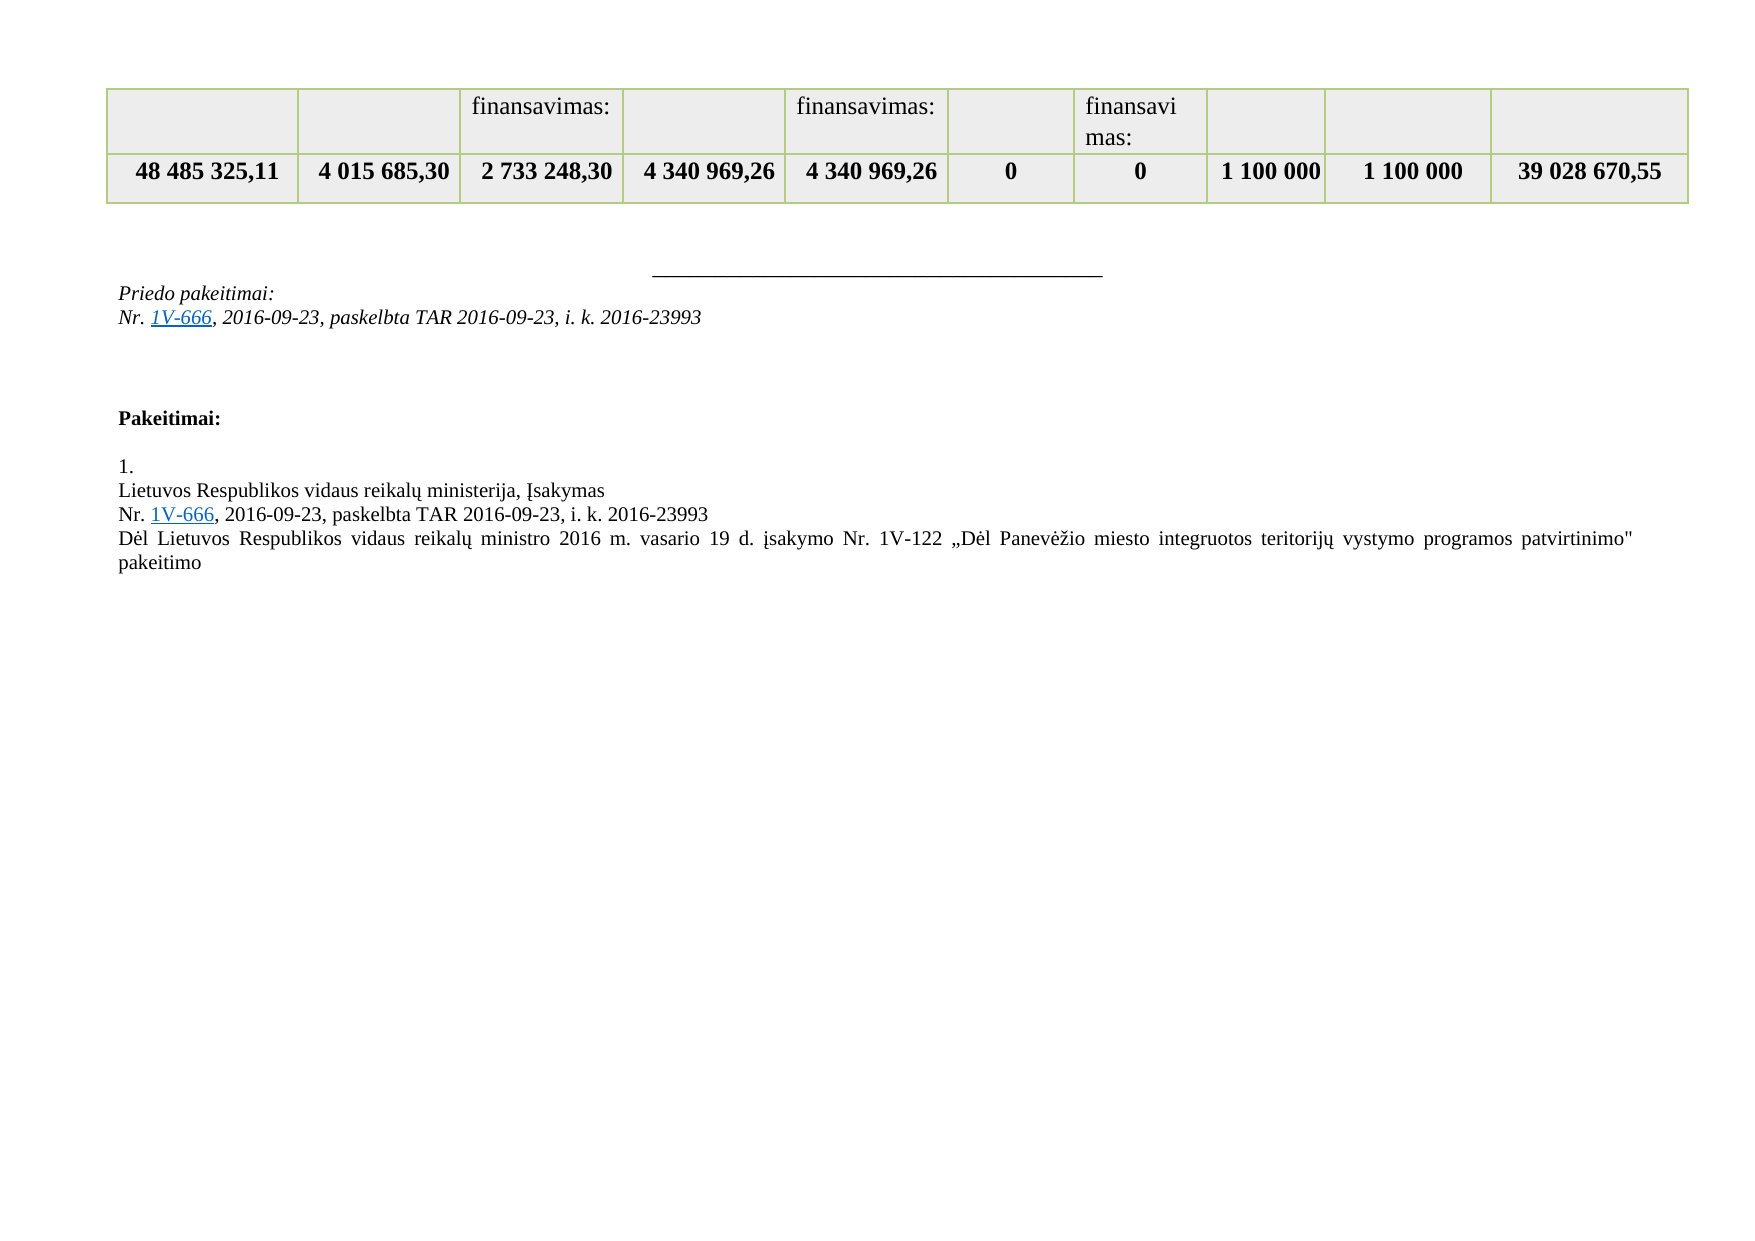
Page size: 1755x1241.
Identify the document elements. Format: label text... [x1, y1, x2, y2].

table_cell 4 015 685,30 [299, 155, 459, 202]
text Nr. 1V-666, 2016-09-23, paskelbta TAR 2016-09-23, i. k. 2016-23993 [118, 502, 1636, 526]
table_cell finansavimas: [461, 90, 622, 153]
table_cell [624, 90, 784, 153]
table_cell [108, 90, 297, 153]
table_cell [1492, 90, 1687, 153]
table_cell 0 [949, 155, 1073, 202]
text Pakeitimai: [118, 406, 1636, 430]
table_cell 1 100 000 [1208, 155, 1324, 202]
text Nr. 1V-666, 2016-09-23, paskelbta TAR 2016-09-23, i. k. 2016-23993 [118, 305, 1636, 329]
text Lietuvos Respublikos vidaus reikalų ministerija, Įsakymas [118, 478, 1636, 502]
table_cell 2 733 248,30 [461, 155, 622, 202]
text 1. [118, 454, 1636, 478]
table_cell [299, 90, 459, 153]
table_cell [1208, 90, 1324, 153]
table_cell 48 485 325,11 [108, 155, 297, 202]
table_cell [1326, 90, 1490, 153]
table_cell 0 [1075, 155, 1206, 202]
table_cell 1 100 000 [1326, 155, 1490, 202]
table_cell 4 340 969,26 [786, 155, 947, 202]
text Priedo pakeitimai: [118, 281, 1636, 305]
text Dėl Lietuvos Respublikos vidaus reikalų ministro 2016 m. vasario 19 d. įsakymo Nr. 1V-122 „Dėl Panevėžio miesto integruotos teritorijų vystymo programos patvirtinimo" pakeitimo [118, 526, 1636, 574]
table_cell finansavi mas: [1075, 90, 1206, 153]
table_cell [949, 90, 1073, 153]
text ____________________________________ [118, 251, 1636, 279]
table_cell 4 340 969,26 [624, 155, 784, 202]
table_cell finansavimas: [786, 90, 947, 153]
table_cell 39 028 670,55 [1492, 155, 1687, 202]
